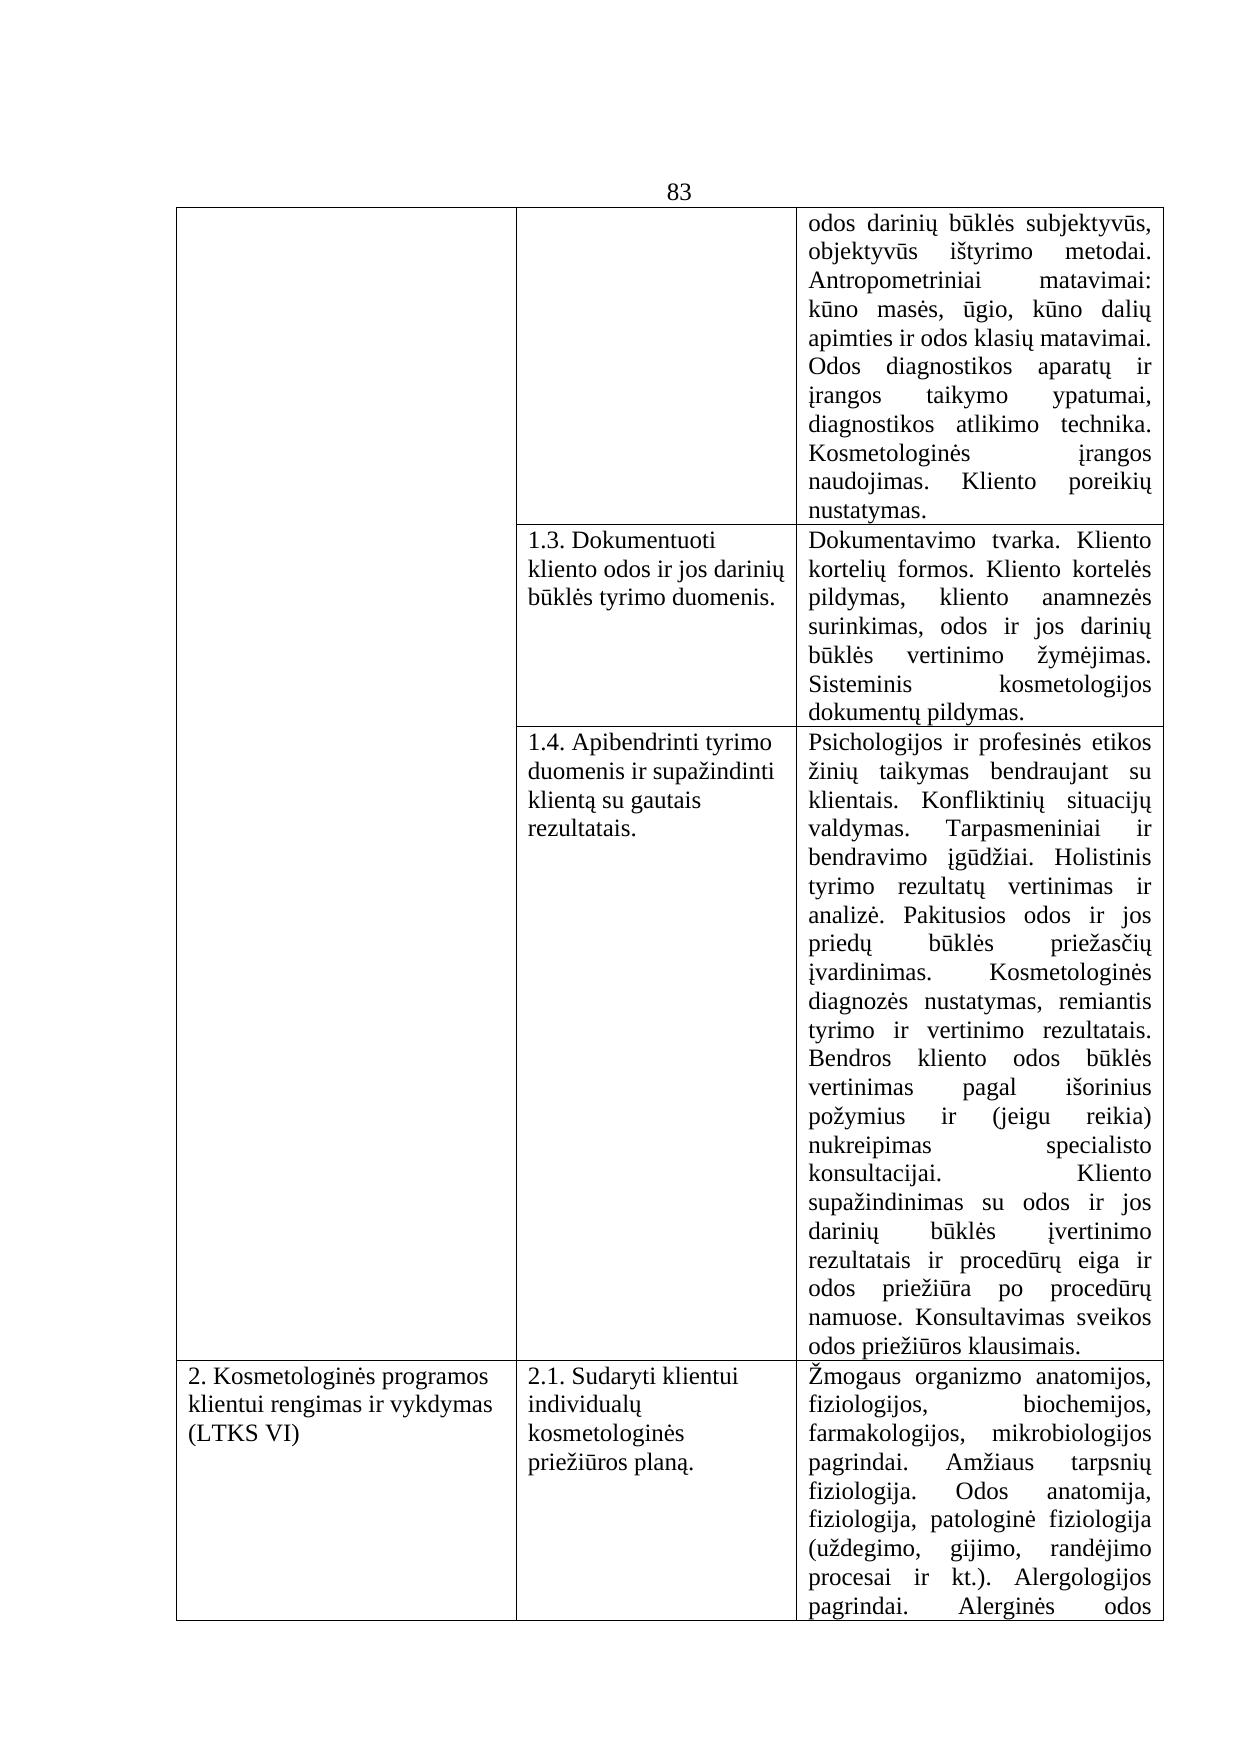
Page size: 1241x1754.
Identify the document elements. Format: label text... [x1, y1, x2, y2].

table_cell [177, 208, 516, 1360]
table_cell [517, 208, 796, 524]
table_cell 1.4. Apibendrinti tyrimo duomenis ir supažindinti klientą su gautais rezultatais. [517, 727, 796, 1360]
table_cell odos darinių būklės subjektyvūs, objektyvūs ištyrimo metodai. Antropometriniai matavimai: kūno masės, ūgio, kūno dalių apimties ir odos klasių matavimai. Odos diagnostikos aparatų ir įrangos taikymo ypatumai, diagnostikos atlikimo technika. Kosmetologinės įrangos naudojimas. Kliento poreikių nustatymas. [797, 208, 1163, 524]
table_cell 1.3. Dokumentuoti kliento odos ir jos darinių būklės tyrimo duomenis. [517, 525, 796, 726]
table_cell Žmogaus organizmo anatomijos, fiziologijos, biochemijos, farmakologijos, mikrobiologijos pagrindai. Amžiaus tarpsnių fiziologija. Odos anatomija, fiziologija, patologinė fiziologija (uždegimo, gijimo, randėjimo procesai ir kt.). Alergologijos pagrindai. Alerginės odos [797, 1361, 1163, 1619]
table_cell 2. Kosmetologinės programos klientui rengimas ir vykdymas (LTKS VI) [177, 1361, 516, 1619]
table_cell Dokumentavimo tvarka. Kliento kortelių formos. Kliento kortelės pildymas, kliento anamnezės surinkimas, odos ir jos darinių būklės vertinimo žymėjimas. Sisteminis kosmetologijos dokumentų pildymas. [797, 525, 1163, 726]
table_cell Psichologijos ir profesinės etikos žinių taikymas bendraujant su klientais. Konfliktinių situacijų valdymas. Tarpasmeniniai ir bendravimo įgūdžiai. Holistinis tyrimo rezultatų vertinimas ir analizė. Pakitusios odos ir jos priedų būklės priežasčių įvardinimas. Kosmetologinės diagnozės nustatymas, remiantis tyrimo ir vertinimo rezultatais. Bendros kliento odos būklės vertinimas pagal išorinius požymius ir (jeigu reikia) nukreipimas specialisto konsultacijai. Kliento supažindinimas su odos ir jos darinių būklės įvertinimo rezultatais ir procedūrų eiga ir odos priežiūra po procedūrų namuose. Konsultavimas sveikos odos priežiūros klausimais. [797, 727, 1163, 1360]
table_cell 2.1. Sudaryti klientui individualų kosmetologinės priežiūros planą. [517, 1361, 796, 1619]
